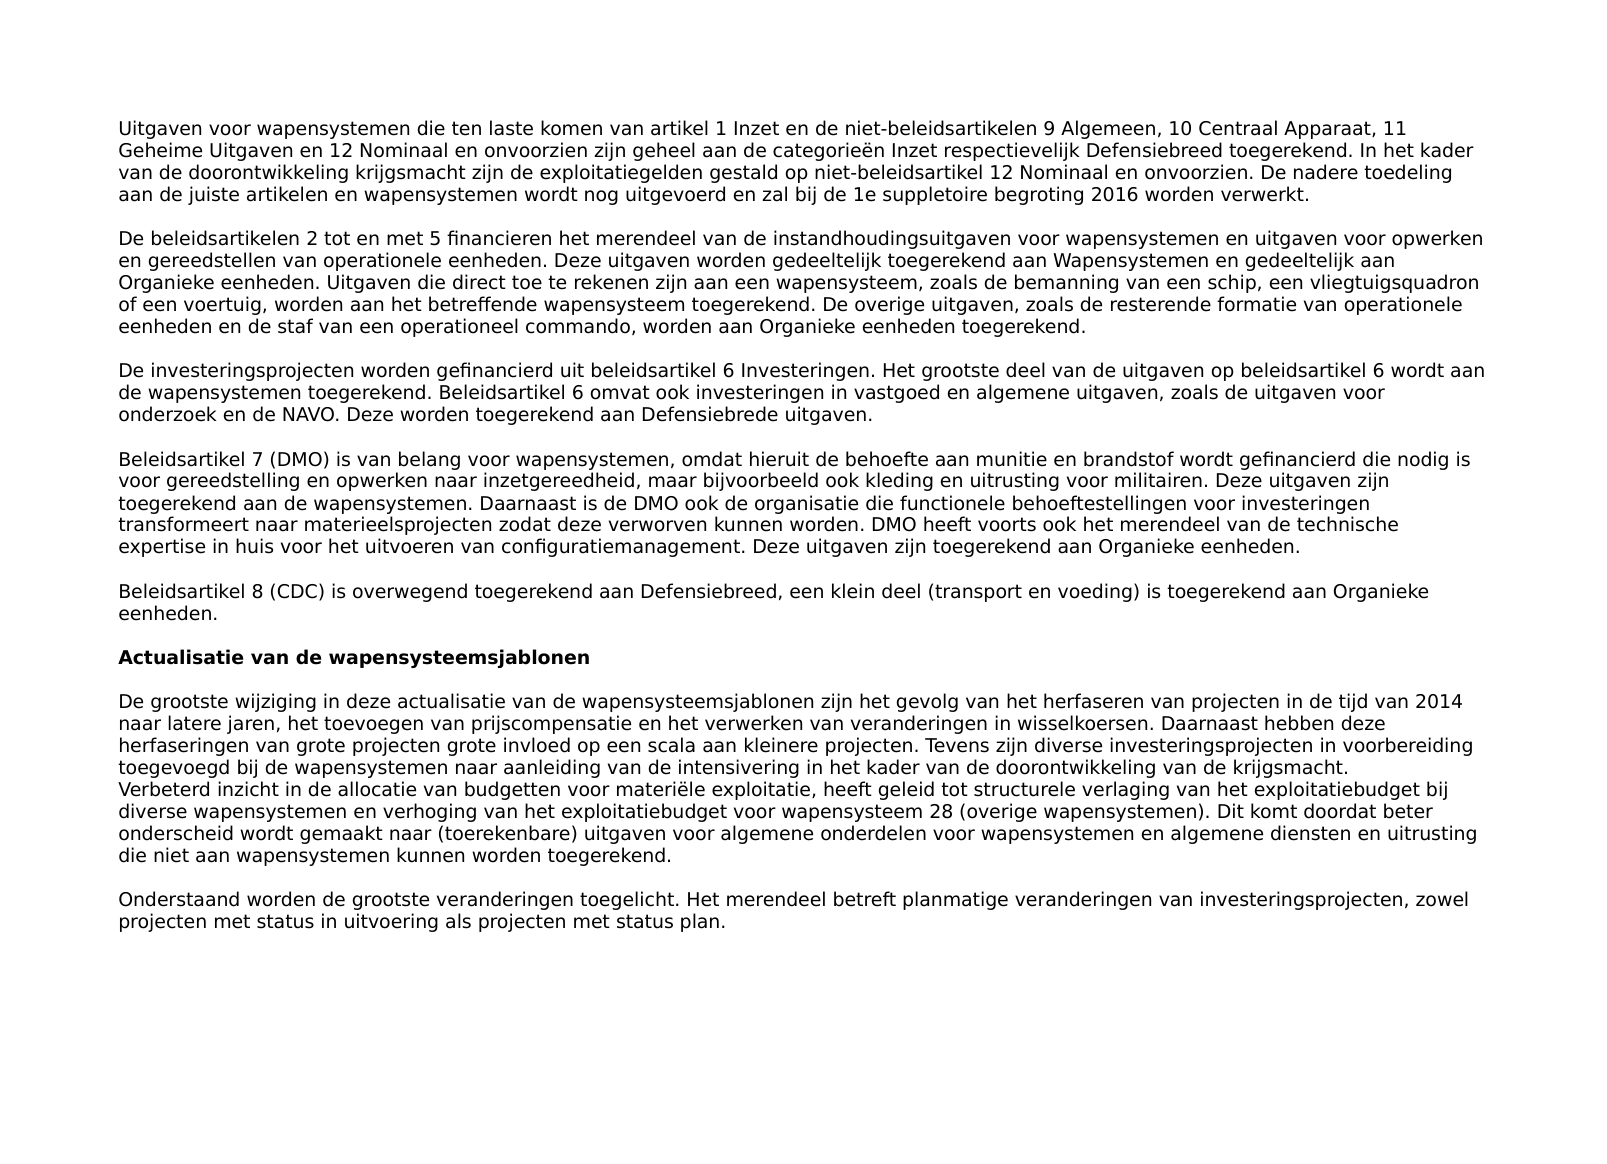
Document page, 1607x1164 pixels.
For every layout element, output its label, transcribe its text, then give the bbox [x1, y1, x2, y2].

text Beleidsartikel 8 (CDC) is overwegend toegerekend aan Defensiebreed, een klein deel (transport en voeding) is toegerekend aan Organieke eenheden. [118, 581, 1488, 624]
text De investeringsprojecten worden gefinancierd uit beleidsartikel 6 Investeringen. Het grootste deel van de uitgaven op beleidsartikel 6 wordt aan de wapensystemen toegerekend. Beleidsartikel 6 omvat ook investeringen in vastgoed en algemene uitgaven, zoals de uitgaven voor onderzoek en de NAVO. Deze worden toegerekend aan Defensiebrede uitgaven. [118, 360, 1488, 426]
text Uitgaven voor wapensystemen die ten laste komen van artikel 1 Inzet en de niet-beleidsartikelen 9 Algemeen, 10 Centraal Apparaat, 11 Geheime Uitgaven en 12 Nominaal en onvoorzien zijn geheel aan de categorieën Inzet respectievelijk Defensiebreed toegerekend. In het kader van de doorontwikkeling krijgsmacht zijn de exploitatiegelden gestald op niet-beleidsartikel 12 Nominaal en onvoorzien. De nadere toedeling aan de juiste artikelen en wapensystemen wordt nog uitgevoerd en zal bij de 1e suppletoire begroting 2016 worden verwerkt. [118, 118, 1488, 206]
text De beleidsartikelen 2 tot en met 5 financieren het merendeel van de instandhoudingsuitgaven voor wapensystemen en uitgaven voor opwerken en gereedstellen van operationele eenheden. Deze uitgaven worden gedeeltelijk toegerekend aan Wapensystemen en gedeeltelijk aan Organieke eenheden. Uitgaven die direct toe te rekenen zijn aan een wapensysteem, zoals de bemanning van een schip, een vliegtuigsquadron of een voertuig, worden aan het betreffende wapensysteem toegerekend. De overige uitgaven, zoals de resterende formatie van operationele eenheden en de staf van een operationeel commando, worden aan Organieke eenheden toegerekend. [118, 228, 1488, 338]
text Beleidsartikel 7 (DMO) is van belang voor wapensystemen, omdat hieruit de behoefte aan munitie en brandstof wordt gefinancierd die nodig is voor gereedstelling en opwerken naar inzetgereedheid, maar bijvoorbeeld ook kleding en uitrusting voor militairen. Deze uitgaven zijn toegerekend aan de wapensystemen. Daarnaast is de DMO ook de organisatie die functionele behoeftestellingen voor investeringen transformeert naar materieelsprojecten zodat deze verworven kunnen worden. DMO heeft voorts ook het merendeel van de technische expertise in huis voor het uitvoeren van configuratiemanagement. Deze uitgaven zijn toegerekend aan Organieke eenheden. [118, 448, 1488, 558]
subtitle Actualisatie van de wapensysteemsjablonen [118, 647, 1488, 669]
text Verbeterd inzicht in de allocatie van budgetten voor materiële exploitatie, heeft geleid tot structurele verlaging van het exploitatiebudget bij diverse wapensystemen en verhoging van het exploitatiebudget voor wapensysteem 28 (overige wapensystemen). Dit komt doordat beter onderscheid wordt gemaakt naar (toerekenbare) uitgaven voor algemene onderdelen voor wapensystemen en algemene diensten en uitrusting die niet aan wapensystemen kunnen worden toegerekend. [118, 779, 1488, 867]
text De grootste wijziging in deze actualisatie van de wapensysteemsjablonen zijn het gevolg van het herfaseren van projecten in de tijd van 2014 naar latere jaren, het toevoegen van prijscompensatie en het verwerken van veranderingen in wisselkoersen. Daarnaast hebben deze herfaseringen van grote projecten grote invloed op een scala aan kleinere projecten. Tevens zijn diverse investeringsprojecten in voorbereiding toegevoegd bij de wapensystemen naar aanleiding van de intensivering in het kader van de doorontwikkeling van de krijgsmacht. [118, 691, 1488, 779]
text Onderstaand worden de grootste veranderingen toegelicht. Het merendeel betreft planmatige veranderingen van investeringsprojecten, zowel projecten met status in uitvoering als projecten met status plan. [118, 889, 1488, 933]
